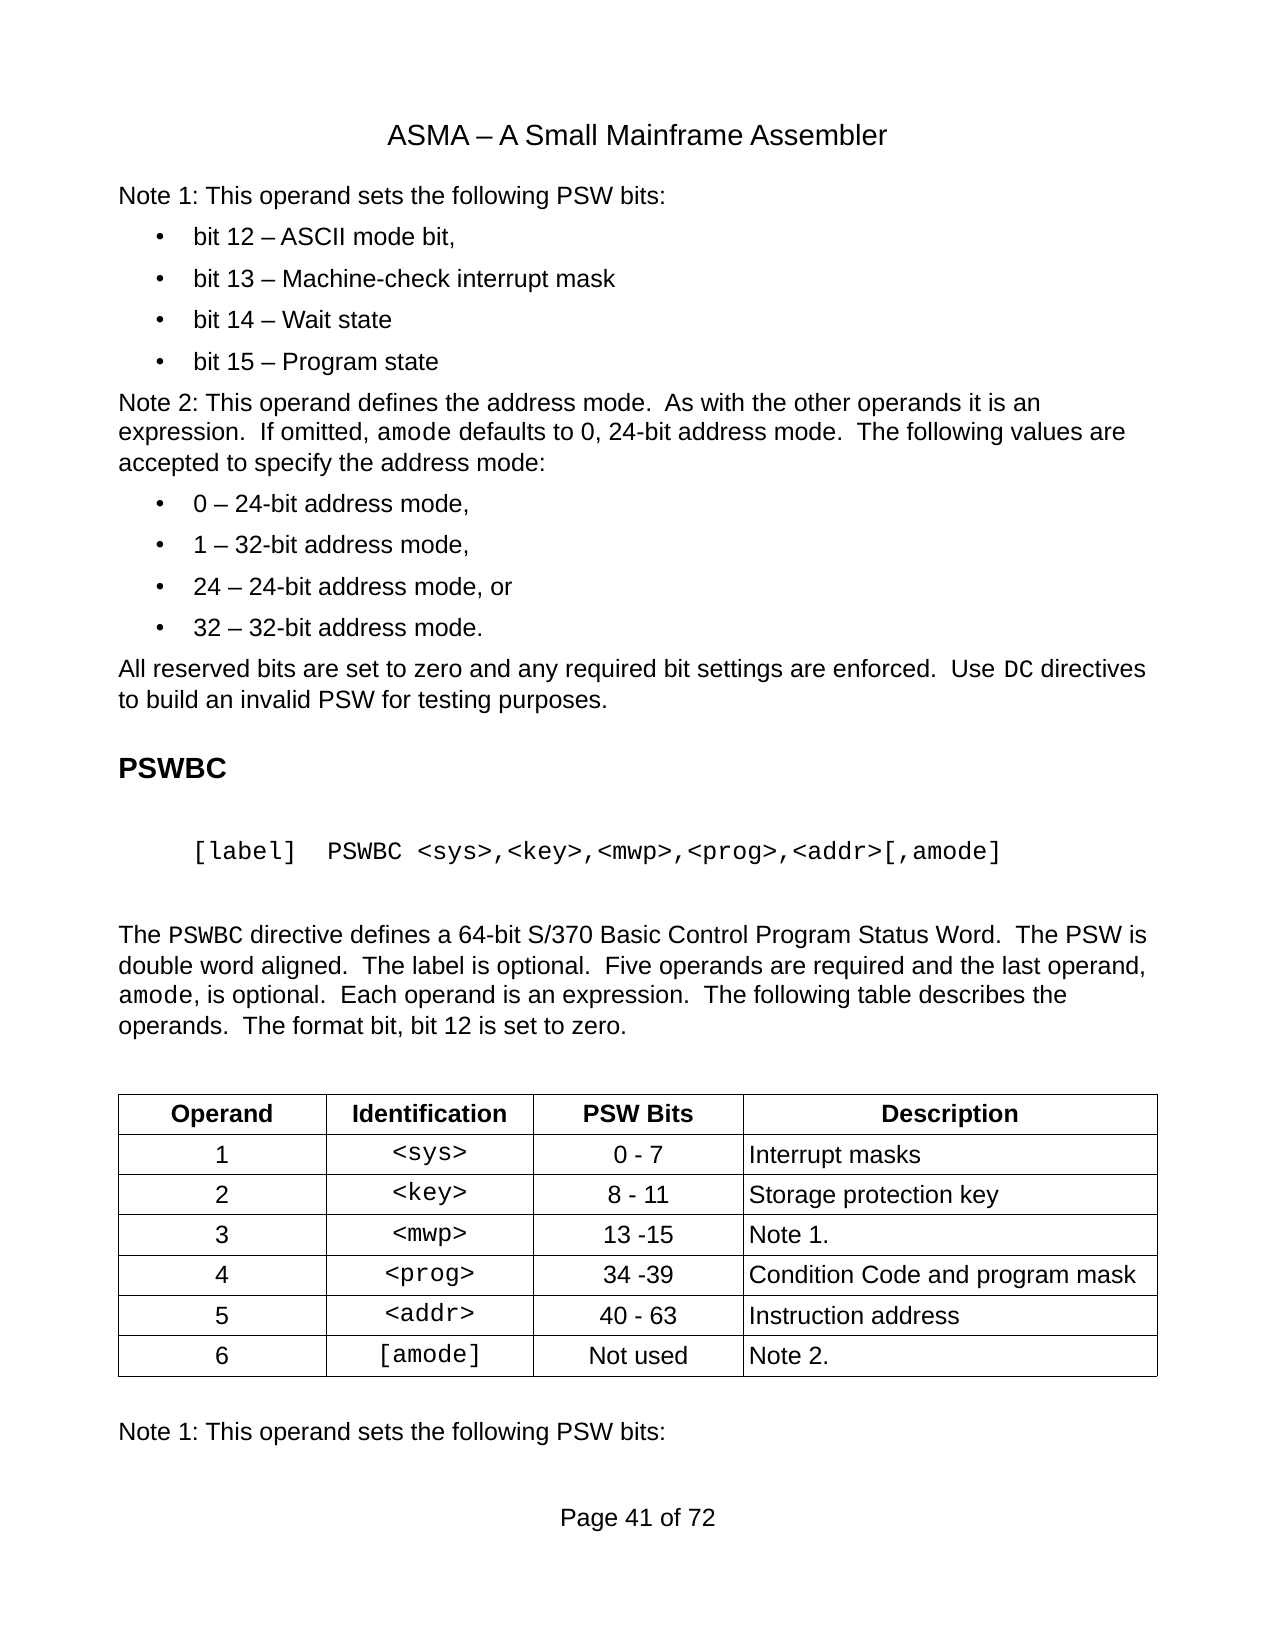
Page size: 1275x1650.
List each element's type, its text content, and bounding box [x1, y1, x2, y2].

table_cell 13 -15 [534, 1215, 743, 1255]
table_header PSW Bits [534, 1095, 743, 1134]
table_cell 5 [119, 1296, 326, 1335]
list bit 15 – Program state [156, 346, 1157, 375]
table_cell 40 - 63 [534, 1296, 743, 1335]
list 32 – 32-bit address mode. [156, 613, 1157, 642]
table_cell Note 2. [744, 1336, 1157, 1376]
table_cell [amode] [327, 1336, 533, 1376]
list bit 13 – Machine-check interrupt mask [156, 264, 1157, 293]
subtitle PSWBC [118, 751, 1157, 785]
text All reserved bits are set to zero and any required bit settings are enforced. Use DC directives to build an invalid PSW for testing purposes. [118, 654, 1157, 714]
table_cell 6 [119, 1336, 326, 1376]
text [label] PSWBC <sys>,<key>,<mwp>,<prog>,<addr>[,amode] [192, 839, 1157, 867]
table_cell Instruction address [744, 1296, 1157, 1335]
table_cell <key> [327, 1175, 533, 1214]
table_cell 3 [119, 1215, 326, 1255]
table_cell 4 [119, 1256, 326, 1295]
list bit 14 – Wait state [156, 305, 1157, 334]
text Note 1: This operand sets the following PSW bits: [118, 1417, 1157, 1446]
text Note 2: This operand defines the address mode. As with the other operands it is an expression. If omitted, amode defaults to 0, 24-bit address mode. The following values are accepted to specify the address mode: [118, 388, 1157, 476]
table_cell Note 1. [744, 1215, 1157, 1255]
table_header Description [744, 1095, 1157, 1134]
text The PSWBC directive defines a 64-bit S/370 Basic Control Program Status Word. The PSW is double word aligned. The label is optional. Five operands are required and the last operand, amode, is optional. Each operand is an expression. The following table describes the operands. The format bit, bit 12 is set to zero. [118, 920, 1157, 1040]
table_cell Storage protection key [744, 1175, 1157, 1214]
list 1 – 32-bit address mode, [156, 530, 1157, 559]
list 24 – 24-bit address mode, or [156, 571, 1157, 600]
table_cell Condition Code and program mask [744, 1256, 1157, 1295]
table_cell <mwp> [327, 1215, 533, 1255]
table_cell <sys> [327, 1135, 533, 1174]
table_cell Not used [534, 1336, 743, 1376]
table_cell 2 [119, 1175, 326, 1214]
table_cell Interrupt masks [744, 1135, 1157, 1174]
table_header Identification [327, 1095, 533, 1134]
table_cell 1 [119, 1135, 326, 1174]
table_cell <prog> [327, 1256, 533, 1295]
table_cell <addr> [327, 1296, 533, 1335]
list bit 12 – ASCII mode bit, [156, 222, 1157, 251]
table_header Operand [119, 1095, 326, 1134]
table_cell 0 - 7 [534, 1135, 743, 1174]
text Note 1: This operand sets the following PSW bits: [118, 181, 1157, 210]
table_cell 34 -39 [534, 1256, 743, 1295]
table_cell 8 - 11 [534, 1175, 743, 1214]
list 0 – 24-bit address mode, [156, 489, 1157, 518]
